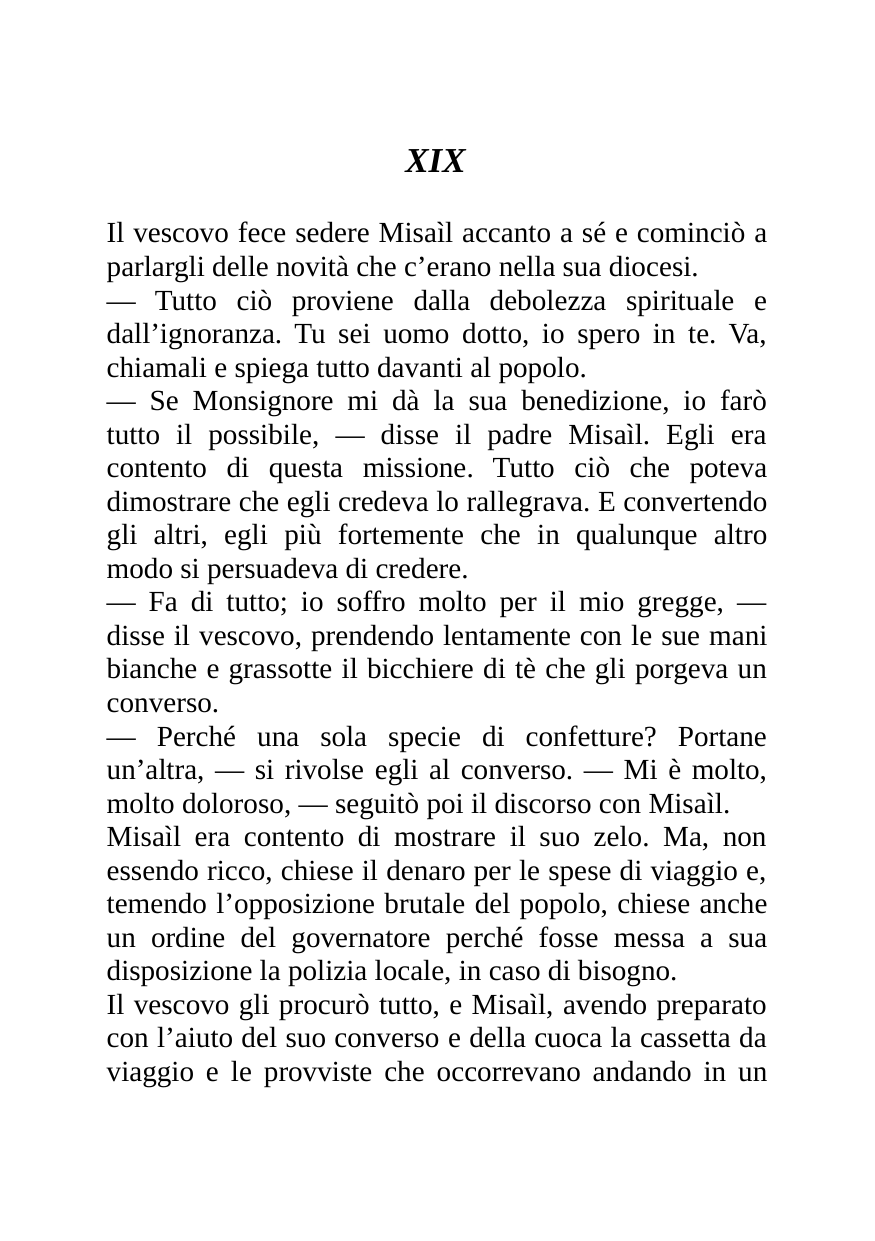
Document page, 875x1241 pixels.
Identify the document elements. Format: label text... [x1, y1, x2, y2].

text — Fa di tutto; io soffro molto per il mio gregge, — disse il vescovo, prendendo lentamente con le sue mani bianche e grassotte il bicchiere di tè che gli porgeva un converso. [106, 584, 768, 719]
subtitle XIX [106, 140, 768, 180]
text Il vescovo gli procurò tutto, e Misaìl, avendo preparato con l’aiuto del suo converso e della cuoca la cassetta da viaggio e le provviste che occorrevano andando in un [106, 987, 768, 1088]
text Misaìl era contento di mostrare il suo zelo. Ma, non essendo ricco, chiese il denaro per le spese di viaggio e, temendo l’opposizione brutale del popolo, chiese anche un ordine del governatore perché fosse messa a sua disposizione la polizia locale, in caso di bisogno. [106, 819, 768, 987]
text Il vescovo fece sedere Misaìl accanto a sé e cominciò a parlargli delle novità che c’erano nella sua diocesi. [106, 216, 768, 283]
text — Tutto ciò proviene dalla debolezza spirituale e dall’ignoranza. Tu sei uomo dotto, io spero in te. Va, chiamali e spiega tutto davanti al popolo. [106, 283, 768, 383]
text — Perché una sola specie di confetture? Portane un’altra, — si rivolse egli al converso. — Mi è molto, molto doloroso, — seguitò poi il discorso con Misaìl. [106, 719, 768, 819]
text — Se Monsignore mi dà la sua benedizione, io farò tutto il possibile, — disse il padre Misaìl. Egli era contento di questa missione. Tutto ciò che poteva dimostrare che egli credeva lo rallegrava. E convertendo gli altri, egli più fortemente che in qualunque altro modo si persuadeva di credere. [106, 383, 768, 584]
